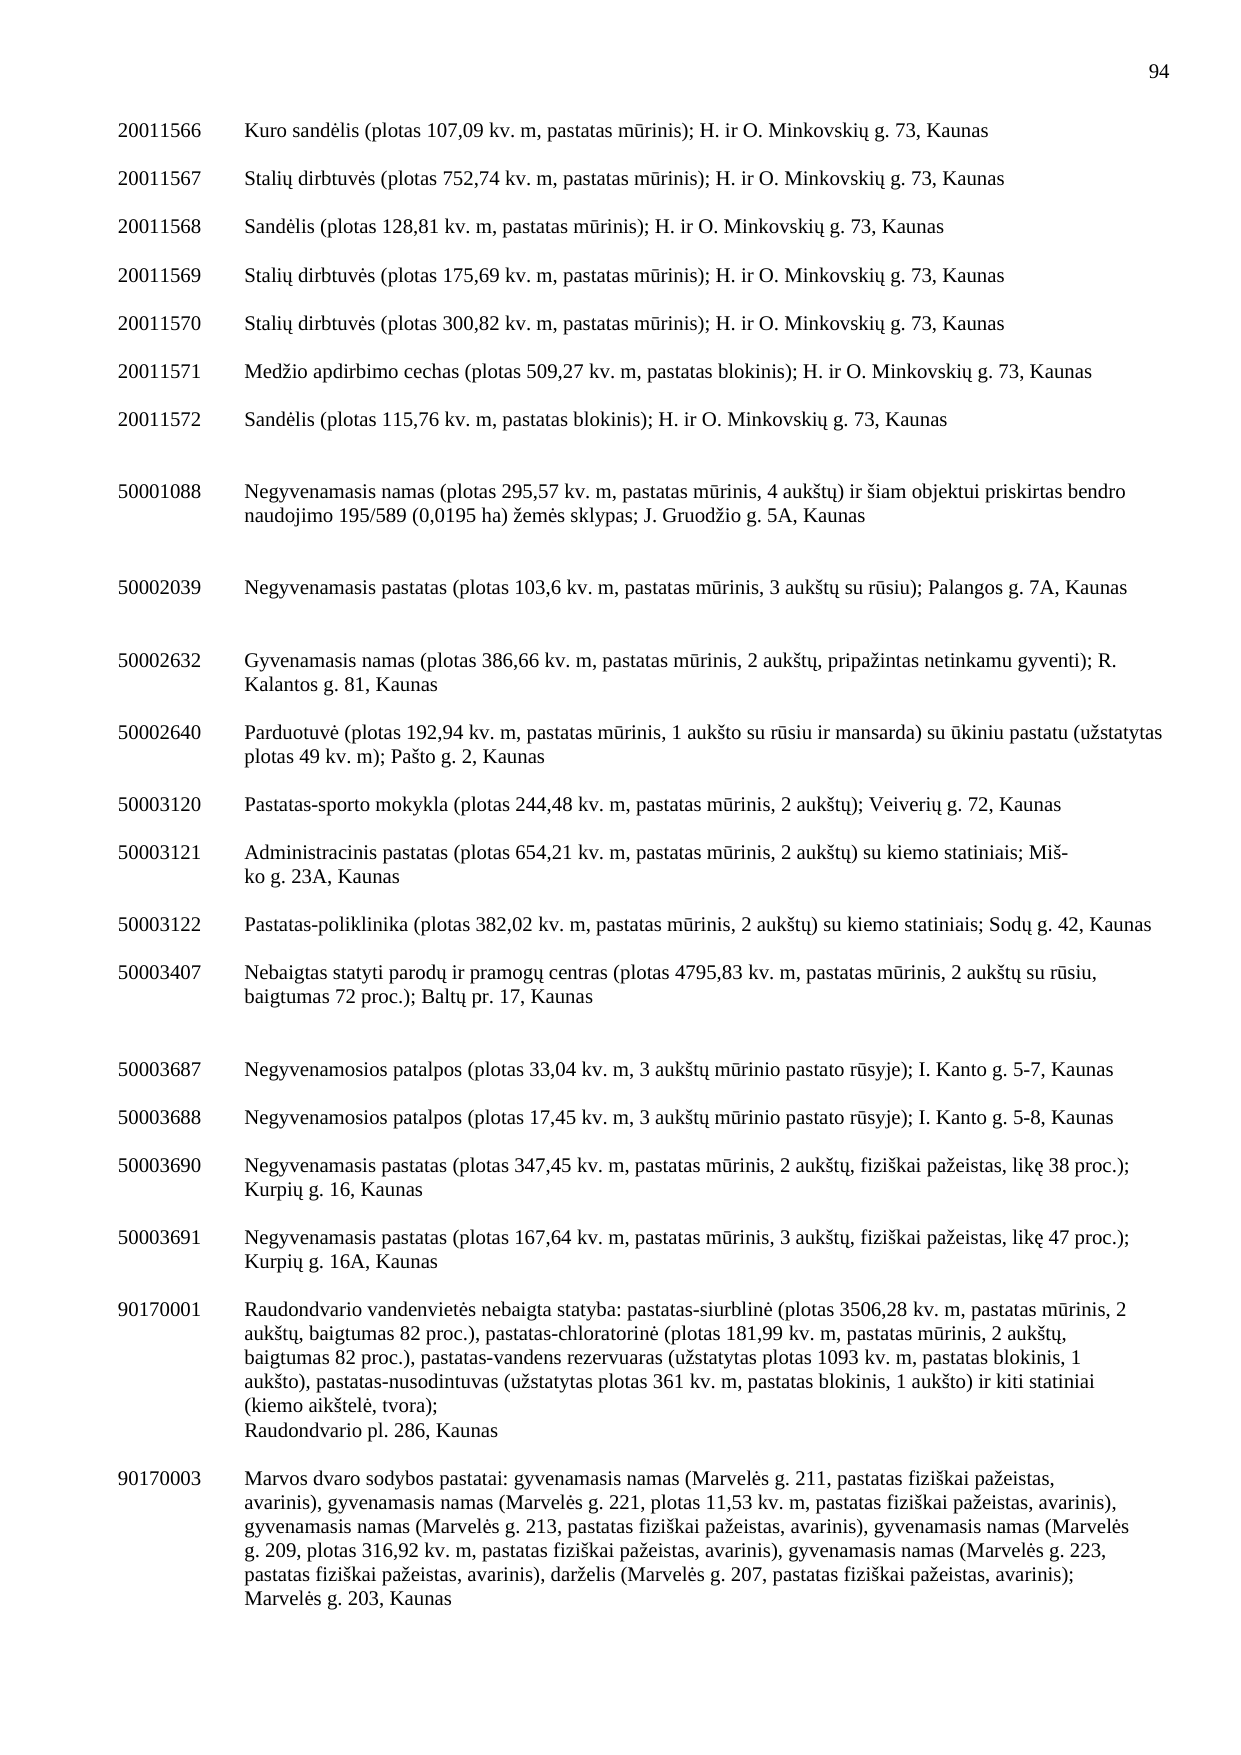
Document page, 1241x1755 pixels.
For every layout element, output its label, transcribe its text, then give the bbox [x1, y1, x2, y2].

table_cell [1193, 311, 1198, 335]
table_cell [101, 1033, 1198, 1057]
table_cell 90170003 [101, 1466, 233, 1610]
table_cell 50003688 [101, 1105, 233, 1129]
table_cell [1193, 912, 1198, 936]
table_cell [1193, 1466, 1198, 1610]
table_cell [1148, 263, 1163, 287]
table_cell [101, 431, 1198, 455]
table_cell [1198, 166, 1240, 190]
table_cell [1178, 1466, 1192, 1610]
table_cell Kuro sandėlis (plotas 107,09 kv. m, pastatas mūrinis); H. ir O. Minkovskių g. 73, Kaunas [233, 118, 1148, 142]
table_cell [1163, 311, 1178, 335]
table_cell [1193, 648, 1198, 696]
table_cell [1178, 1297, 1192, 1442]
table_cell [1198, 575, 1240, 599]
table_cell [1163, 263, 1178, 287]
table_cell [1198, 599, 1240, 623]
table_cell 20011571 [101, 359, 233, 383]
table_cell [101, 816, 1198, 840]
table_cell [1178, 118, 1192, 142]
table_cell 50002640 [101, 720, 233, 768]
table_cell [1198, 720, 1240, 768]
table_cell Nebaigtas statyti parodų ir pramogų centras (plotas 4795,83 kv. m, pastatas mūrinis, 2 aukštų su rūsiu, baigtumas 72 proc.); Baltų pr. 17, Kaunas [233, 960, 1192, 1008]
table_cell Negyvenamasis pastatas (plotas 347,45 kv. m, pastatas mūrinis, 2 aukštų, fiziškai pažeistas, likę 38 proc.); Kurpių g. 16, Kaunas [233, 1153, 1148, 1201]
table_cell [1163, 407, 1178, 431]
table_cell [1198, 1009, 1240, 1032]
table_cell [1198, 1129, 1240, 1153]
table_cell [101, 1081, 1198, 1105]
table_cell [1198, 455, 1240, 479]
table_cell 20011570 [101, 311, 233, 335]
table_cell [1163, 479, 1178, 527]
table_cell 20011567 [101, 166, 233, 190]
table_cell [1148, 407, 1163, 431]
table_cell [1178, 575, 1192, 599]
table_cell [1193, 792, 1198, 816]
table_cell Pastatas-sporto mokykla (plotas 244,48 kv. m, pastatas mūrinis, 2 aukštų); Veiverių g. 72, Kaunas [233, 792, 1192, 816]
table_cell [1193, 960, 1198, 1008]
table_cell Negyvenamasis pastatas (plotas 103,6 kv. m, pastatas mūrinis, 3 aukštų su rūsiu); Palangos g. 7A, Kaunas [233, 575, 1178, 599]
table_cell [1163, 1153, 1178, 1201]
table_cell 20011566 [101, 118, 233, 142]
table_cell [1193, 1057, 1198, 1081]
table_cell 50002632 [101, 648, 233, 696]
table_cell [1193, 840, 1198, 888]
table_cell [1198, 1201, 1240, 1225]
table_cell [101, 527, 1198, 551]
table_cell [1178, 359, 1192, 383]
table_cell [1193, 118, 1198, 142]
table_cell [1198, 936, 1240, 960]
table_cell [101, 1201, 1198, 1225]
table_cell 50003120 [101, 792, 233, 816]
table_cell [1198, 383, 1240, 407]
table_cell [1198, 1297, 1240, 1442]
table_cell [1198, 263, 1240, 287]
table_cell Negyvenamasis namas (plotas 295,57 kv. m, pastatas mūrinis, 4 aukštų) ir šiam objektui priskirtas bendro naudojimo 195/589 (0,0195 ha) žemės sklypas; J. Gruodžio g. 5A, Kaunas [233, 479, 1148, 527]
table_cell Sandėlis (plotas 128,81 kv. m, pastatas mūrinis); H. ir O. Minkovskių g. 73, Kaunas [233, 214, 1148, 238]
table_cell [1198, 118, 1240, 142]
table_cell [1148, 311, 1163, 335]
table_cell [1198, 287, 1240, 311]
table_cell Stalių dirbtuvės (plotas 752,74 kv. m, pastatas mūrinis); H. ir O. Minkovskių g. 73, Kaunas [233, 166, 1148, 190]
table_cell [1148, 214, 1163, 238]
table_cell [1198, 1105, 1240, 1129]
table_cell [101, 599, 1198, 623]
table_cell 20011568 [101, 214, 233, 238]
table_cell Gyvenamasis namas (plotas 386,66 kv. m, pastatas mūrinis, 2 aukštų, pripažintas netinkamu gyventi); R. Kalantos g. 81, Kaunas [233, 648, 1192, 696]
table_cell [101, 624, 1198, 647]
table_cell [101, 1129, 1198, 1153]
table_cell [1198, 960, 1240, 1008]
table_cell [1198, 1057, 1240, 1081]
table_cell [101, 287, 1198, 311]
table_cell [1198, 431, 1240, 455]
table_cell 50003691 [101, 1225, 233, 1273]
table_cell 50001088 [101, 479, 233, 527]
table_cell [1193, 359, 1198, 383]
table_cell [1198, 214, 1240, 238]
table_cell Medžio apdirbimo cechas (plotas 509,27 kv. m, pastatas blokinis); H. ir O. Minkovskių g. 73, Kaunas [233, 359, 1148, 383]
table_cell [101, 1273, 1198, 1297]
table_cell Negyvenamosios patalpos (plotas 33,04 kv. m, 3 aukštų mūrinio pastato rūsyje); I. Kanto g. 5-7, Kaunas [233, 1057, 1192, 1081]
table_cell [1178, 407, 1192, 431]
table_cell [1198, 768, 1240, 792]
table_cell [1198, 648, 1240, 696]
table_cell [1198, 1033, 1240, 1057]
table_cell 90170001 [101, 1297, 233, 1442]
table_cell [101, 696, 1198, 720]
table_cell [101, 190, 1198, 214]
table_cell [1178, 214, 1192, 238]
table_cell [1193, 479, 1198, 527]
table_cell [1198, 1442, 1240, 1466]
table_cell [1163, 359, 1178, 383]
table_cell [101, 1009, 1198, 1032]
table_cell [101, 888, 1198, 912]
table_cell [1178, 1105, 1192, 1129]
table_cell [1148, 1297, 1163, 1442]
table_cell [1198, 1081, 1240, 1105]
table_cell Raudondvario vandenvietės nebaigta statyba: pastatas-siurblinė (plotas 3506,28 kv. m, pastatas mūrinis, 2 aukštų, baigtumas 82 proc.), pastatas-chloratorinė (plotas 181,99 kv. m, pastatas mūrinis, 2 aukštų, baigtumas 82 proc.), pastatas-vandens rezervuaras (užstatytas plotas 1093 kv. m, pastatas blokinis, 1 aukšto), pastatas-nusodintuvas (užstatytas plotas 361 kv. m, pastatas blokinis, 1 aukšto) ir kiti statiniai (kiemo aikštelė, tvora); Raudondvario pl. 286, Kaunas [233, 1297, 1148, 1442]
table_cell Pastatas-poliklinika (plotas 382,02 kv. m, pastatas mūrinis, 2 aukštų) su kiemo statiniais; Sodų g. 42, Kaunas [233, 912, 1192, 936]
table_cell Negyvenamosios patalpos (plotas 17,45 kv. m, 3 aukštų mūrinio pastato rūsyje); I. Kanto g. 5-8, Kaunas [233, 1105, 1148, 1129]
table_cell [101, 768, 1198, 792]
table_cell Stalių dirbtuvės (plotas 175,69 kv. m, pastatas mūrinis); H. ir O. Minkovskių g. 73, Kaunas [233, 263, 1148, 287]
table_cell [1193, 214, 1198, 238]
table_cell [101, 551, 1198, 575]
table_cell [1193, 407, 1198, 431]
table_cell Stalių dirbtuvės (plotas 300,82 kv. m, pastatas mūrinis); H. ir O. Minkovskių g. 73, Kaunas [233, 311, 1148, 335]
table_cell [1198, 142, 1240, 166]
table_cell [1198, 527, 1240, 551]
table_cell [1163, 1105, 1178, 1129]
table_cell [1198, 190, 1240, 214]
table_cell [1178, 263, 1192, 287]
table_cell 50003407 [101, 960, 233, 1008]
table_cell [1178, 311, 1192, 335]
table_cell [1198, 1225, 1240, 1273]
table_cell 50003121 [101, 840, 233, 888]
table_cell 50003122 [101, 912, 233, 936]
table_cell 20011569 [101, 263, 233, 287]
table_cell [1198, 1153, 1240, 1201]
table_cell Marvos dvaro sodybos pastatai: gyvenamasis namas (Marvelės g. 211, pastatas fiziškai pažeistas, avarinis), gyvenamasis namas (Marvelės g. 221, plotas 11,53 kv. m, pastatas fiziškai pažeistas, avarinis), gyvenamasis namas (Marvelės g. 213, pastatas fiziškai pažeistas, avarinis), gyvenamasis namas (Marvelės g. 209, plotas 316,92 kv. m, pastatas fiziškai pažeistas, avarinis), gyvenamasis namas (Marvelės g. 223, pastatas fiziškai pažeistas, avarinis), darželis (Marvelės g. 207, pastatas fiziškai pažeistas, avarinis); Marvelės g. 203, Kaunas [233, 1466, 1148, 1610]
table_cell [1198, 816, 1240, 840]
table_cell [1148, 479, 1163, 527]
table_cell [1198, 311, 1240, 335]
table_cell [1198, 407, 1240, 431]
table_cell [101, 142, 1198, 166]
table_cell [1148, 1225, 1163, 1273]
table_cell [1193, 166, 1198, 190]
table_cell [1178, 1153, 1192, 1201]
table_cell [1163, 214, 1178, 238]
table_cell Sandėlis (plotas 115,76 kv. m, pastatas blokinis); H. ir O. Minkovskių g. 73, Kaunas [233, 407, 1148, 431]
table_cell [1193, 1225, 1198, 1273]
table_cell [1198, 1466, 1240, 1610]
table_cell [1163, 118, 1178, 142]
table_cell [101, 239, 1198, 262]
table_cell [1163, 1297, 1178, 1442]
table_cell [1198, 792, 1240, 816]
table_cell [1198, 912, 1240, 936]
table_cell [1148, 1153, 1163, 1201]
table_cell [101, 455, 1198, 479]
table_cell [1198, 239, 1240, 262]
table_cell [1193, 1153, 1198, 1201]
table_cell [101, 335, 1198, 359]
table_cell Negyvenamasis pastatas (plotas 167,64 kv. m, pastatas mūrinis, 3 aukštų, fiziškai pažeistas, likę 47 proc.); Kurpių g. 16A, Kaunas [233, 1225, 1148, 1273]
table_cell [1198, 624, 1240, 647]
table_cell [1163, 1225, 1178, 1273]
table_cell [101, 1610, 1198, 1634]
table_cell [1198, 888, 1240, 912]
table_cell [1198, 551, 1240, 575]
table_cell [101, 936, 1198, 960]
table_cell [1193, 263, 1198, 287]
table_cell [1198, 479, 1240, 527]
table_cell [1163, 166, 1178, 190]
table_cell 50002039 [101, 575, 233, 599]
table_cell 50003687 [101, 1057, 233, 1081]
table_cell [1193, 720, 1198, 768]
table_cell [1178, 166, 1192, 190]
table_cell [1198, 840, 1240, 888]
table_cell Administracinis pastatas (plotas 654,21 kv. m, pastatas mūrinis, 2 aukštų) su kiemo statiniais; Miš- ko g. 23A, Kaunas [233, 840, 1192, 888]
table_cell [1198, 1610, 1240, 1634]
table_cell Parduotuvė (plotas 192,94 kv. m, pastatas mūrinis, 1 aukšto su rūsiu ir mansarda) su ūkiniu pastatu (užstatytas plotas 49 kv. m); Pašto g. 2, Kaunas [233, 720, 1192, 768]
table_cell [1178, 1225, 1192, 1273]
table_cell [1148, 1105, 1163, 1129]
table_cell [1198, 335, 1240, 359]
table_cell [1163, 1466, 1178, 1610]
table_cell [1198, 1273, 1240, 1297]
table_cell [1148, 166, 1163, 190]
table_cell [1198, 696, 1240, 720]
table_cell [1178, 479, 1192, 527]
table_cell [1198, 359, 1240, 383]
table_cell 50003690 [101, 1153, 233, 1201]
table_cell [1148, 1466, 1163, 1610]
table_cell [1148, 118, 1163, 142]
table_cell [1148, 359, 1163, 383]
table_cell [1193, 575, 1198, 599]
table_cell [101, 1442, 1198, 1466]
table_cell [1193, 1297, 1198, 1442]
table_cell 20011572 [101, 407, 233, 431]
table_cell [1193, 1105, 1198, 1129]
table_cell [101, 383, 1198, 407]
